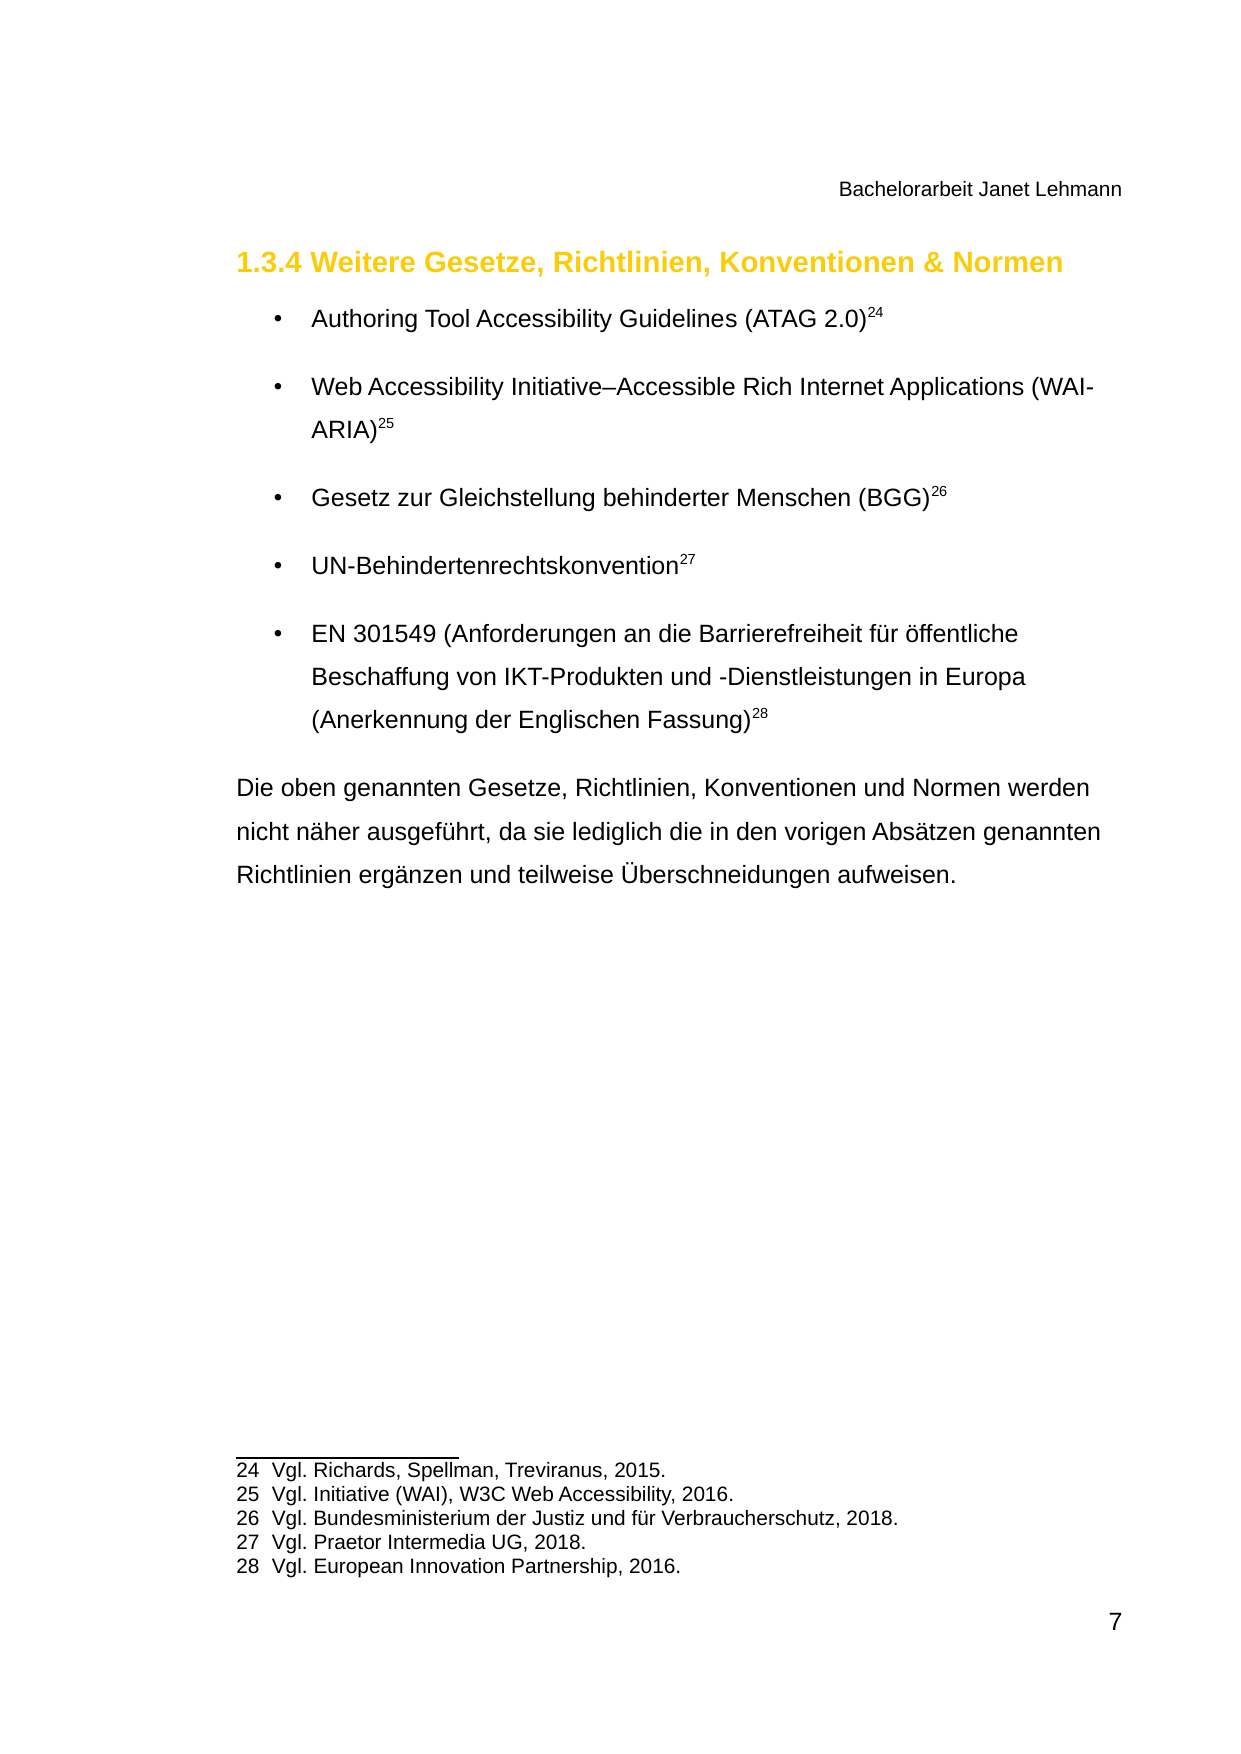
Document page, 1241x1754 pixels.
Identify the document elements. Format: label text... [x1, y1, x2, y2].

text Die oben genannten Gesetze, Richtlinien, Konventionen und Normen werden nicht näher ausgeführt, da sie lediglich die in den vorigen Absätzen genannten Richtlinien ergänzen und teilweise Überschneidungen aufweisen. [236, 773, 1122, 888]
list UN-Behindertenrechtskonvention [274, 551, 1122, 580]
list Vgl. Bundesministerium der Justiz und für Verbraucherschutz, 2018. [236, 1506, 1122, 1530]
list Gesetz zur Gleichstellung behinderter Menschen (BGG) [274, 483, 1122, 512]
list Vgl. Richards, Spellman, Treviranus, 2015. [236, 1458, 1122, 1482]
list Vgl. Initiative (WAI), W3C Web Accessibility, 2016. [236, 1482, 1122, 1506]
list EN 301549 (Anforderungen an die Barrierefreiheit für öffentliche Beschaffung von IKT-Produkten und -Dienstleistungen in Europa (Anerkennung der Englischen Fassung) [274, 619, 1122, 734]
list Vgl. European Innovation Partnership, 2016. [236, 1554, 1122, 1578]
list Web Accessibility Initiative–Accessible Rich Internet Applications (WAI-ARIA) [274, 372, 1122, 444]
list Vgl. Praetor Intermedia UG, 2018. [236, 1530, 1122, 1554]
list Authoring Tool Accessibility Guidelines (ATAG 2.0) [274, 304, 1122, 333]
subtitle Weitere Gesetze, Richtlinien, Konventionen & Normen [236, 245, 1122, 279]
